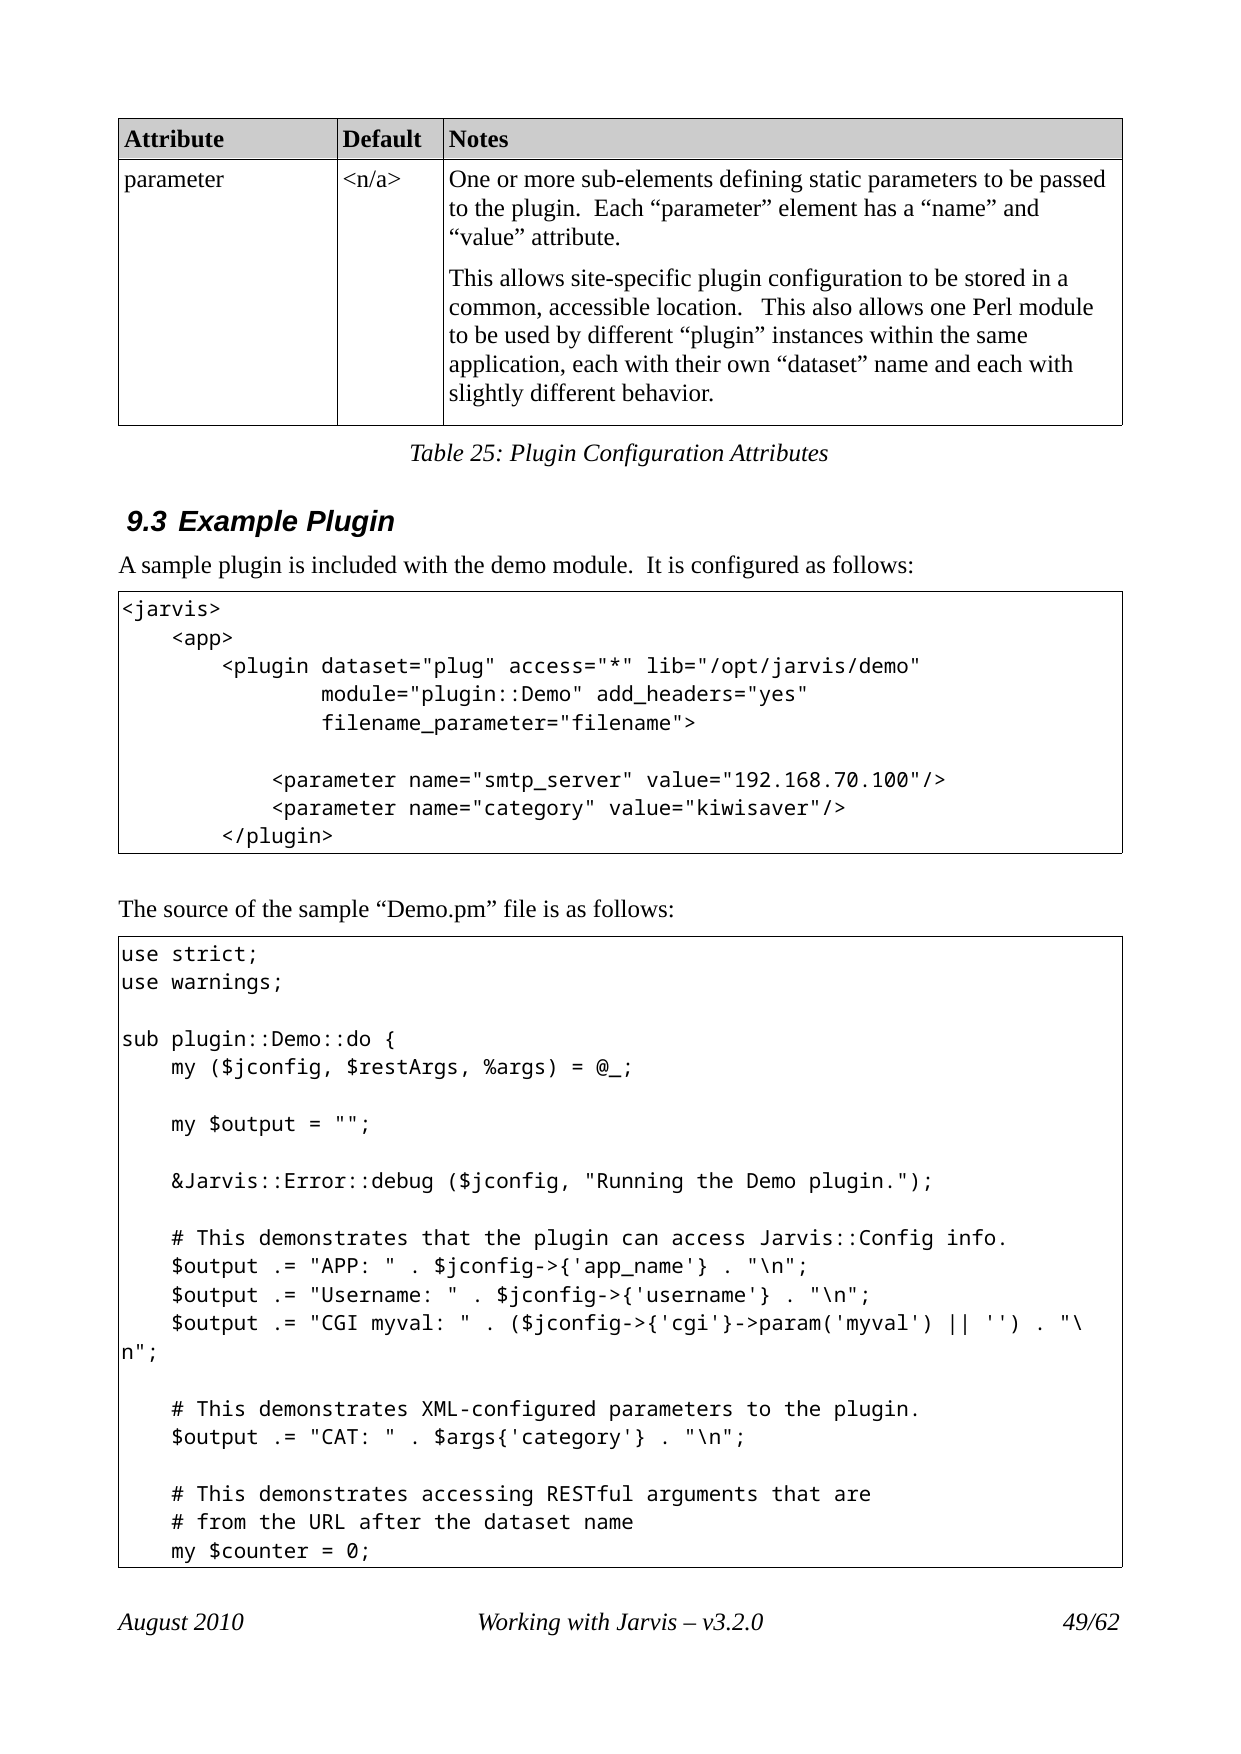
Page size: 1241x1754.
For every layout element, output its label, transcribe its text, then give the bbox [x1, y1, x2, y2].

text <plugin dataset="plug" access="*" lib="/opt/jarvis/demo" [119, 648, 1122, 676]
text <jarvis> [119, 592, 1122, 619]
text </plugin> [119, 819, 1122, 853]
text $output .= "CAT: " . $args{'category'} . "\n"; [119, 1419, 1122, 1451]
text use warnings; [119, 964, 1122, 996]
text my $output = ""; [119, 1106, 1122, 1138]
text &Jarvis::Error::debug ($jconfig, "Running the Demo plugin."); [119, 1163, 1122, 1194]
text <parameter name="category" value="kiwisaver"/> [119, 790, 1122, 819]
text # from the URL after the dataset name [119, 1504, 1122, 1533]
table_cell parameter [119, 160, 337, 425]
text <app> [119, 619, 1122, 648]
text filename_parameter="filename"> [119, 705, 1122, 736]
text my ($jconfig, $restArgs, %args) = @_; [119, 1049, 1122, 1081]
text <parameter name="smtp_server" value="192.168.70.100"/> [119, 762, 1122, 790]
text # This demonstrates XML-configured parameters to the plugin. [119, 1391, 1122, 1419]
text $output .= "APP: " . $jconfig->{'app_name'} . "\n"; [119, 1248, 1122, 1277]
table_header Attribute [119, 119, 337, 158]
text my $counter = 0; [119, 1533, 1122, 1567]
table_header Default [338, 119, 443, 158]
subtitle Example Plugin [118, 504, 1122, 537]
text # This demonstrates accessing RESTful arguments that are [119, 1476, 1122, 1504]
table_header Notes [444, 119, 1122, 158]
table_cell One or more sub-elements defining static parameters to be passed to the plugin. Each “parameter” element has a “name” and “value” attribute. This allows site-specific plugin configuration to be stored in a common, accessible location. This also allows one Perl module to be used by different “plugin” instances within the same application, each with their own “dataset” name and each with slightly different behavior. [444, 160, 1122, 425]
text $output .= "CGI myval: " . ($jconfig->{'cgi'}->param('myval') || '') . "\n"; [119, 1305, 1122, 1365]
text # This demonstrates that the plugin can access Jarvis::Config info. [119, 1220, 1122, 1248]
text sub plugin::Demo::do { [119, 1021, 1122, 1049]
text module="plugin::Demo" add_headers="yes" [119, 676, 1122, 705]
table_cell <n/a> [338, 160, 443, 425]
text use strict; [119, 937, 1122, 964]
text A sample plugin is included with the demo module. It is configured as follows: [118, 550, 1122, 579]
text $output .= "Username: " . $jconfig->{'username'} . "\n"; [119, 1277, 1122, 1305]
text The source of the sample “Demo.pm” file is as follows: [118, 894, 1122, 923]
text Table 25: Plugin Configuration Attributes [118, 438, 1122, 466]
